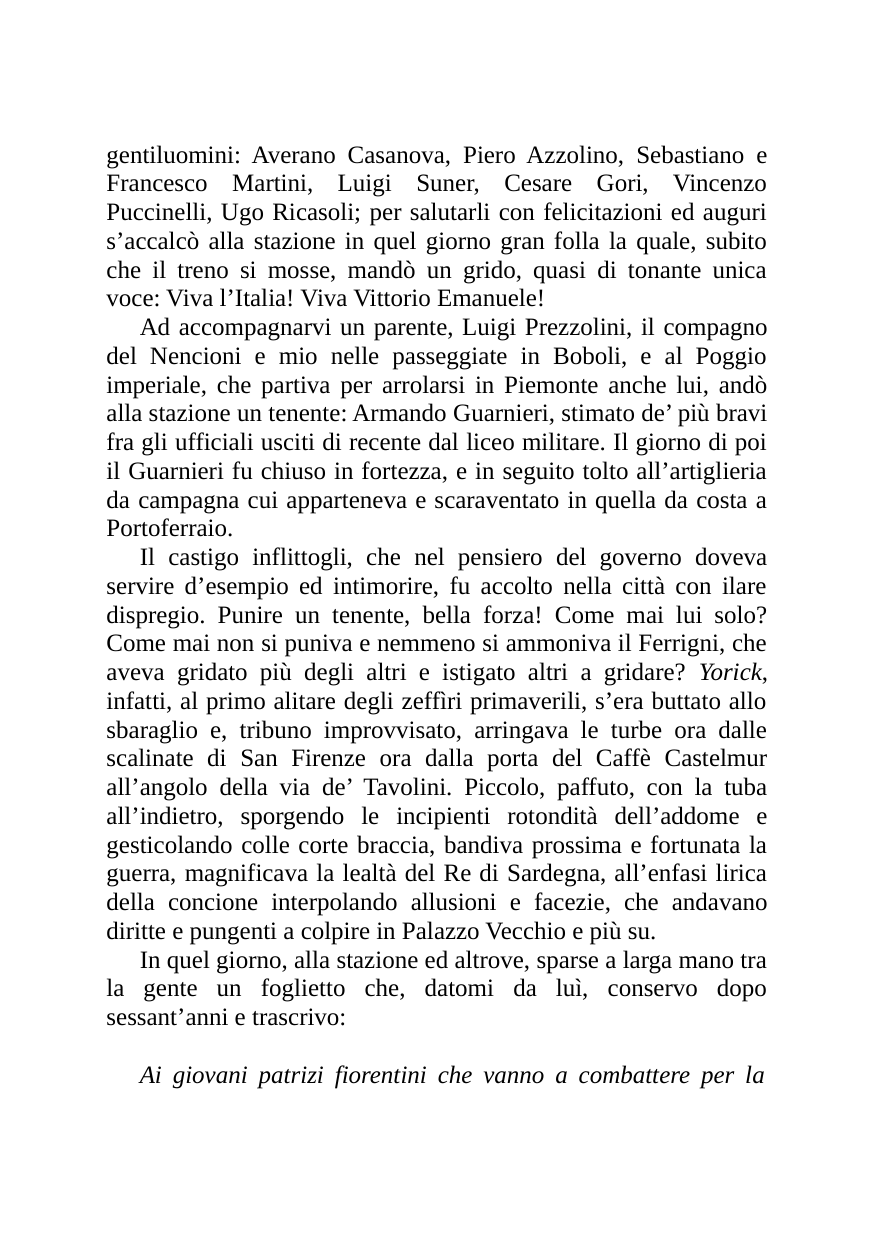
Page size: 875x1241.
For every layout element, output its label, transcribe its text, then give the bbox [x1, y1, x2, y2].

text In quel giorno, alla stazione ed altrove, sparse a larga mano tra la gente un foglietto che, datomi da luì, conservo dopo sessant’anni e trascrivo: [106, 945, 768, 1031]
text Ai giovani patrizi fiorentini che vanno a combattere per la [106, 1060, 768, 1088]
text gentiluomini: Averano Casanova, Piero Azzolino, Sebastiano e Francesco Martini, Luigi Suner, Cesare Gori, Vincenzo Puccinelli, Ugo Ricasoli; per salutarli con felicitazioni ed auguri s’accalcò alla stazione in quel giorno gran folla la quale, subito che il treno si mosse, mandò un grido, quasi di tonante unica voce: Viva l’Italia! Viva Vittorio Emanuele! [106, 140, 768, 312]
text Il castigo inflittogli, che nel pensiero del governo doveva servire d’esempio ed intimorire, fu accolto nella città con ilare dispregio. Punire un tenente, bella forza! Come mai lui solo? Come mai non si puniva e nemmeno si ammoniva il Ferrigni, che aveva gridato più degli altri e istigato altri a gridare? Yorick, infatti, al primo alitare degli zeffìri primaverili, s’era buttato allo sbaraglio e, tribuno improvvisato, arringava le turbe ora dalle scalinate di San Firenze ora dalla porta del Caffè Castelmur all’angolo della via de’ Tavolini. Piccolo, paffuto, con la tuba all’indietro, sporgendo le incipienti rotondità dell’addome e gesticolando colle corte braccia, bandiva prossima e fortunata la guerra, magnificava la lealtà del Re di Sardegna, all’enfasi lirica della concione interpolando allusioni e facezie, che andavano diritte e pungenti a colpire in Palazzo Vecchio e più su. [106, 542, 768, 945]
text Ad accompagnarvi un parente, Luigi Prezzolini, il compagno del Nencioni e mio nelle passeggiate in Boboli, e al Poggio imperiale, che partiva per arrolarsi in Piemonte anche lui, andò alla stazione un tenente: Armando Guarnieri, stimato de’ più bravi fra gli ufficiali usciti di recente dal liceo militare. Il giorno di poi il Guarnieri fu chiuso in fortezza, e in seguito tolto all’artiglieria da campagna cui apparteneva e scaraventato in quella da costa a Portoferraio. [106, 312, 768, 542]
